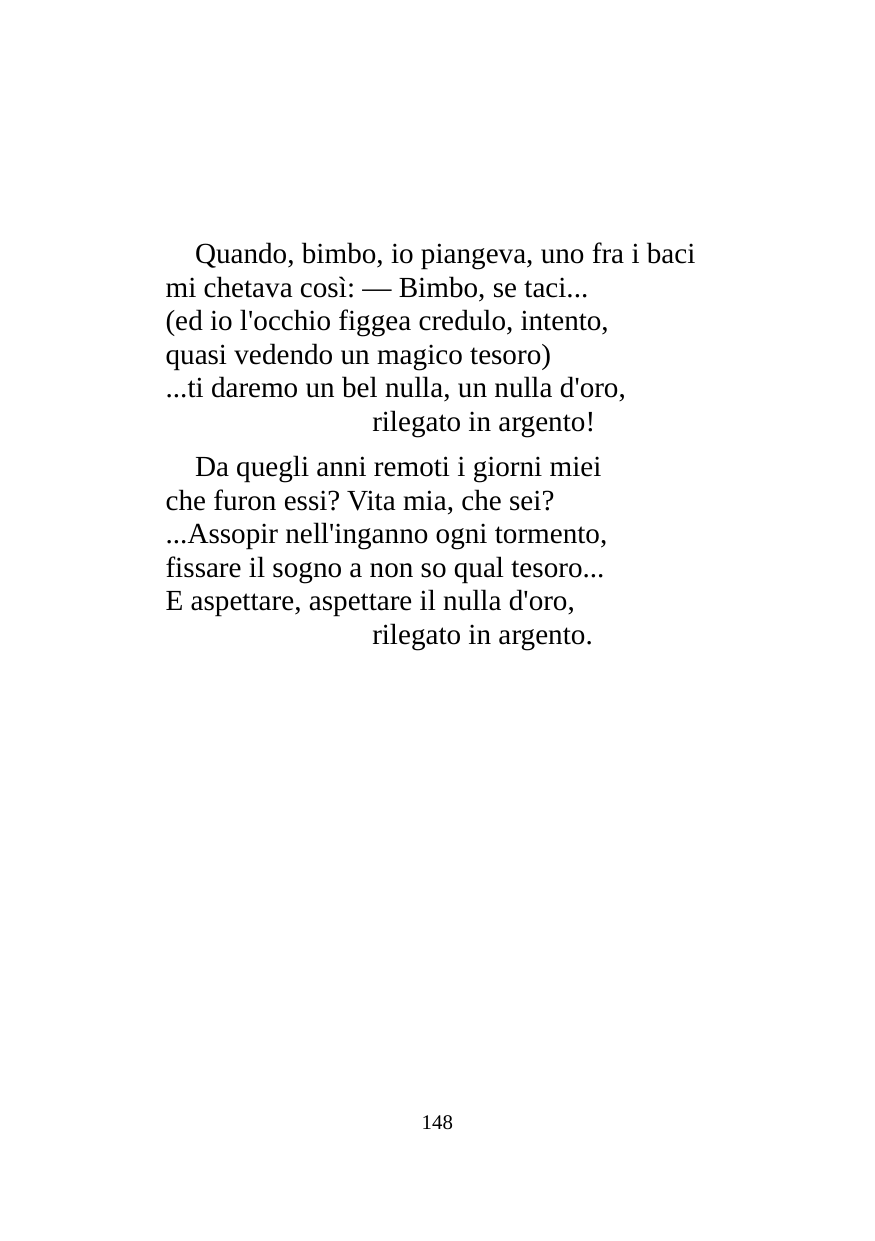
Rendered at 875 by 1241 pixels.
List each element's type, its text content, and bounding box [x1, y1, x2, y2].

text Quando, bimbo, io piangeva, uno fra i baci mi chetava così: — Bimbo, se taci... (ed io l'occhio figgea credulo, intento, quasi vedendo un magico tesoro) ...ti daremo un bel nulla, un nulla d'oro, [165, 236, 768, 404]
text rilegato in argento. [372, 617, 768, 650]
text Da quegli anni remoti i giorni miei che furon essi? Vita mia, che sei? ...Assopir nell'inganno ogni tormento, fissare il sogno a non so qual tesoro... E aspettare, aspettare il nulla d'oro, [165, 449, 768, 617]
text rilegato in argento! [372, 404, 768, 437]
